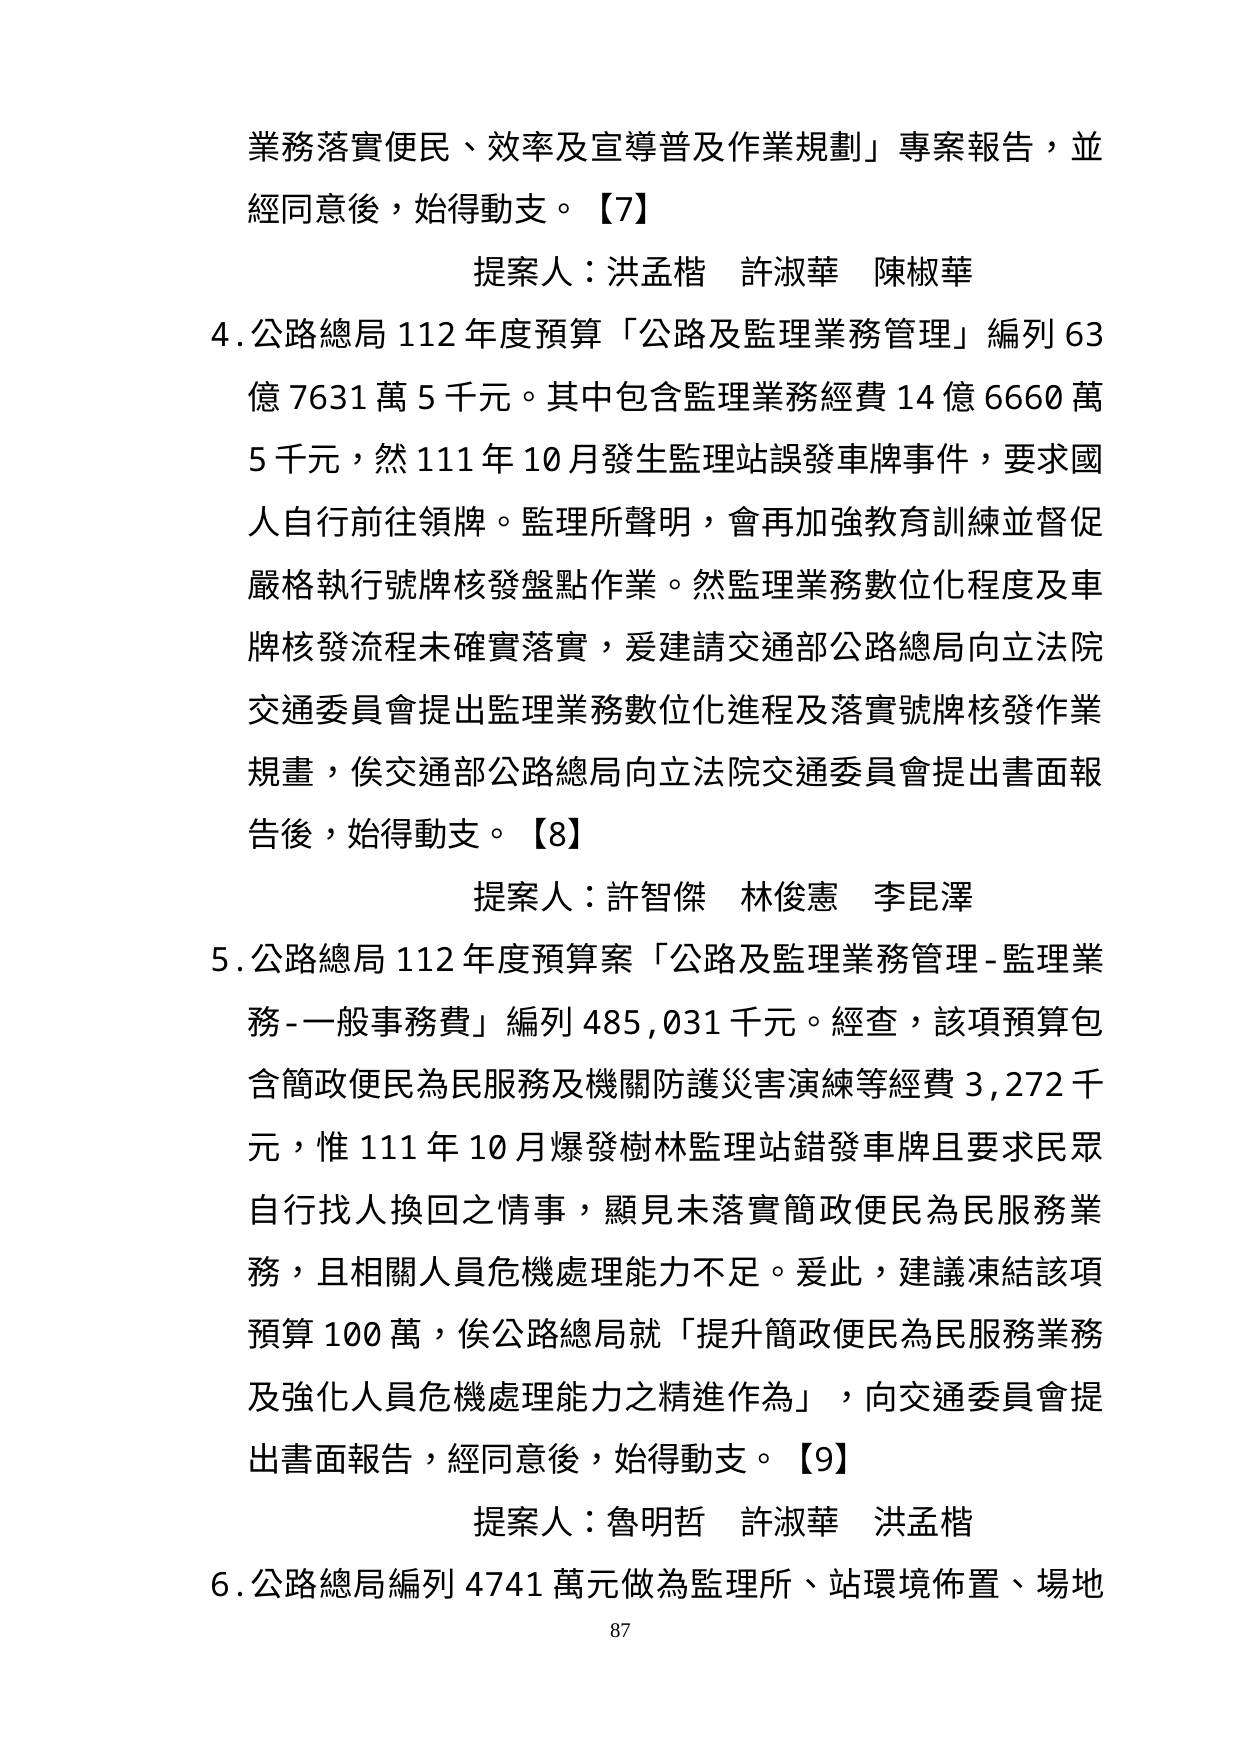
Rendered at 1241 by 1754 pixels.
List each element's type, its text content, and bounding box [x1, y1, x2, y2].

list 公路總局112年度預算「公路及監理業務管理」編列63億7631萬5千元。其中包含監理業務經費14億6660萬5千元，然111年10月發生監理站誤發車牌事件，要求國人自行前往領牌。監理所聲明，會再加強教育訓練並督促嚴格執行號牌核發盤點作業。然監理業務數位化程度及車牌核發流程未確實落實，爰建請交通部公路總局向立法院交通委員會提出監理業務數位化進程及落實號牌核發作業規畫，俟交通部公路總局向立法院交通委員會提出書面報告後，始得動支。【8】 [210, 291, 1104, 853]
list 公路總局編列4741萬元做為監理所、站環境佈置、場地 [210, 1541, 1104, 1603]
text 提案人：魯明哲 許淑華 洪孟楷 [473, 1478, 1117, 1541]
text 提案人：許智傑 林俊憲 李昆澤 [473, 853, 1117, 916]
list 業務落實便民、效率及宣導普及作業規劃」專案報告，並經同意後，始得動支。【7】 [210, 103, 1104, 228]
text 提案人：洪孟楷 許淑華 陳椒華 [473, 228, 1117, 291]
list 公路總局112年度預算案「公路及監理業務管理-監理業務-一般事務費」編列485,031千元。經查，該項預算包含簡政便民為民服務及機關防護災害演練等經費3,272千元，惟111年10月爆發樹林監理站錯發車牌且要求民眾自行找人換回之情事，顯見未落實簡政便民為民服務業務，且相關人員危機處理能力不足。爰此，建議凍結該項預算100萬，俟公路總局就「提升簡政便民為民服務業務及強化人員危機處理能力之精進作為」，向交通委員會提出書面報告，經同意後，始得動支。【9】 [210, 916, 1104, 1478]
